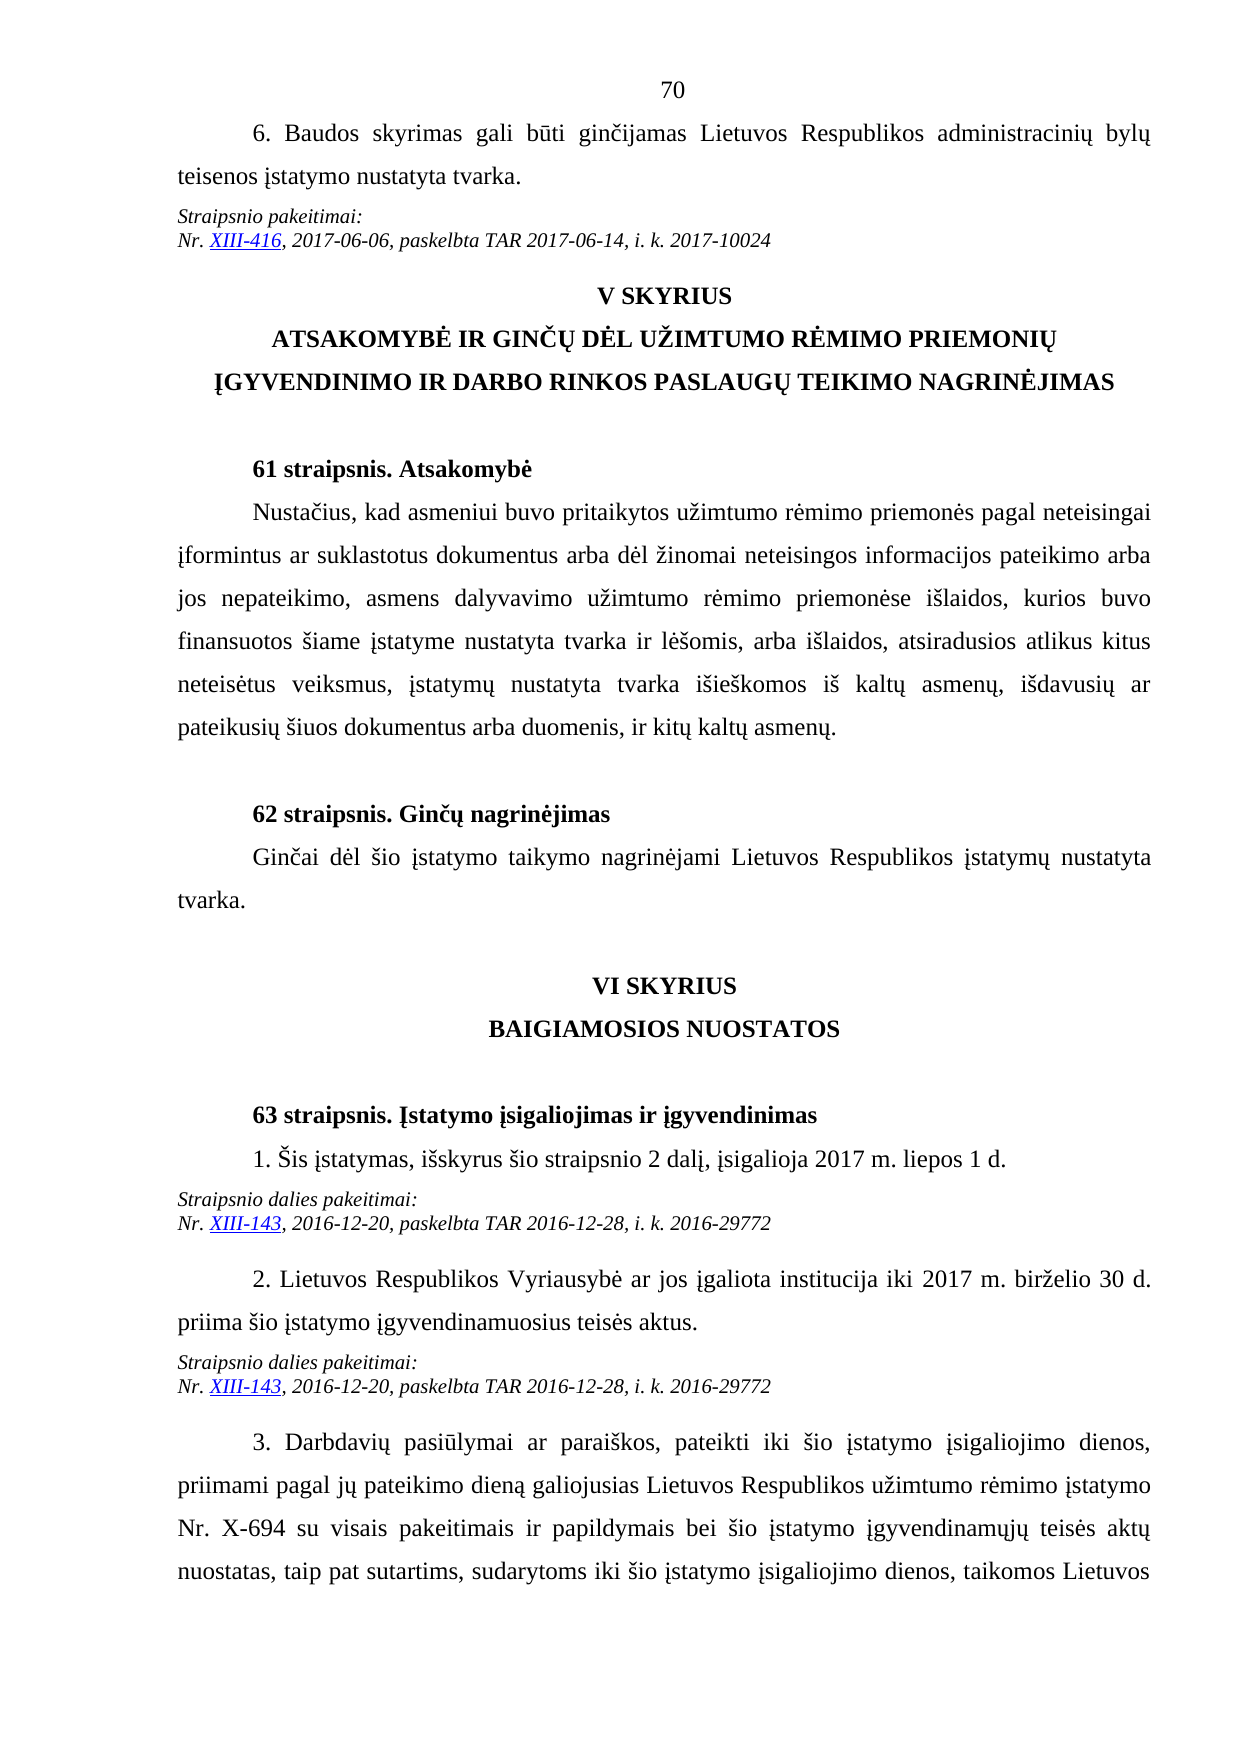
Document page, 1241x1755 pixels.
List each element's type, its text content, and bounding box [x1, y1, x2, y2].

text 2. Lietuvos Respublikos Vyriausybė ar jos įgaliota institucija iki 2017 m. birželio 30 d. priima šio įstatymo įgyvendinamuosius teisės aktus. [177, 1264, 1152, 1336]
text Nustačius, kad asmeniui buvo pritaikytos užimtumo rėmimo priemonės pagal neteisingai įformintus ar suklastotus dokumentus arba dėl žinomai neteisingos informacijos pateikimo arba jos nepateikimo, asmens dalyvavimo užimtumo rėmimo priemonėse išlaidos, kurios buvo finansuotos šiame įstatyme nustatyta tvarka ir lėšomis, arba išlaidos, atsiradusios atlikus kitus neteisėtus veiksmus, įstatymų nustatyta tvarka išieškomos iš kaltų asmenų, išdavusių ar pateikusių šiuos dokumentus arba duomenis, ir kitų kaltų asmenų. [177, 497, 1152, 741]
text 61 straipsnis. Atsakomybė [177, 454, 1152, 482]
text 3. Darbdavių pasiūlymai ar paraiškos, pateikti iki šio įstatymo įsigaliojimo dienos, priimami pagal jų pateikimo dieną galiojusias Lietuvos Respublikos užimtumo rėmimo įstatymo Nr. X-694 su visais pakeitimais ir papildymais bei šio įstatymo įgyvendinamųjų teisės aktų nuostatas, taip pat sutartims, sudarytoms iki šio įstatymo įsigaliojimo dienos, taikomos Lietuvos [177, 1427, 1152, 1585]
text VI SKYRIUS [177, 971, 1152, 1000]
text 63 straipsnis. Įstatymo įsigaliojimas ir įgyvendinimas [177, 1101, 1152, 1129]
text Straipsnio dalies pakeitimai: [177, 1350, 1152, 1374]
text Nr. XIII-416, 2017-06-06, paskelbta TAR 2017-06-14, i. k. 2017-10024 [177, 228, 1152, 252]
text ATSAKOMYBĖ IR GINČŲ DĖL UŽIMTUMO RĖMIMO PRIEMONIŲ ĮGYVENDINIMO IR DARBO RINKOS PASLAUGŲ TEIKIMO NAGRINĖJIMAS [177, 324, 1152, 396]
text V SKYRIUS [177, 281, 1152, 310]
text 6. Baudos skyrimas gali būti ginčijamas Lietuvos Respublikos administracinių bylų teisenos įstatymo nustatyta tvarka. [177, 118, 1152, 190]
text Nr. XIII-143, 2016-12-20, paskelbta TAR 2016-12-28, i. k. 2016-29772 [177, 1374, 1152, 1398]
text 1. Šis įstatymas, išskyrus šio straipsnio 2 dalį, įsigalioja 2017 m. liepos 1 d. [177, 1144, 1152, 1172]
text Nr. XIII-143, 2016-12-20, paskelbta TAR 2016-12-28, i. k. 2016-29772 [177, 1211, 1152, 1235]
text Ginčai dėl šio įstatymo taikymo nagrinėjami Lietuvos Respublikos įstatymų nustatyta tvarka. [177, 842, 1152, 914]
text BAIGIAMOSIOS NUOSTATOS [177, 1014, 1152, 1043]
text Straipsnio dalies pakeitimai: [177, 1187, 1152, 1211]
text Straipsnio pakeitimai: [177, 204, 1152, 228]
text 62 straipsnis. Ginčų nagrinėjimas [177, 799, 1152, 827]
